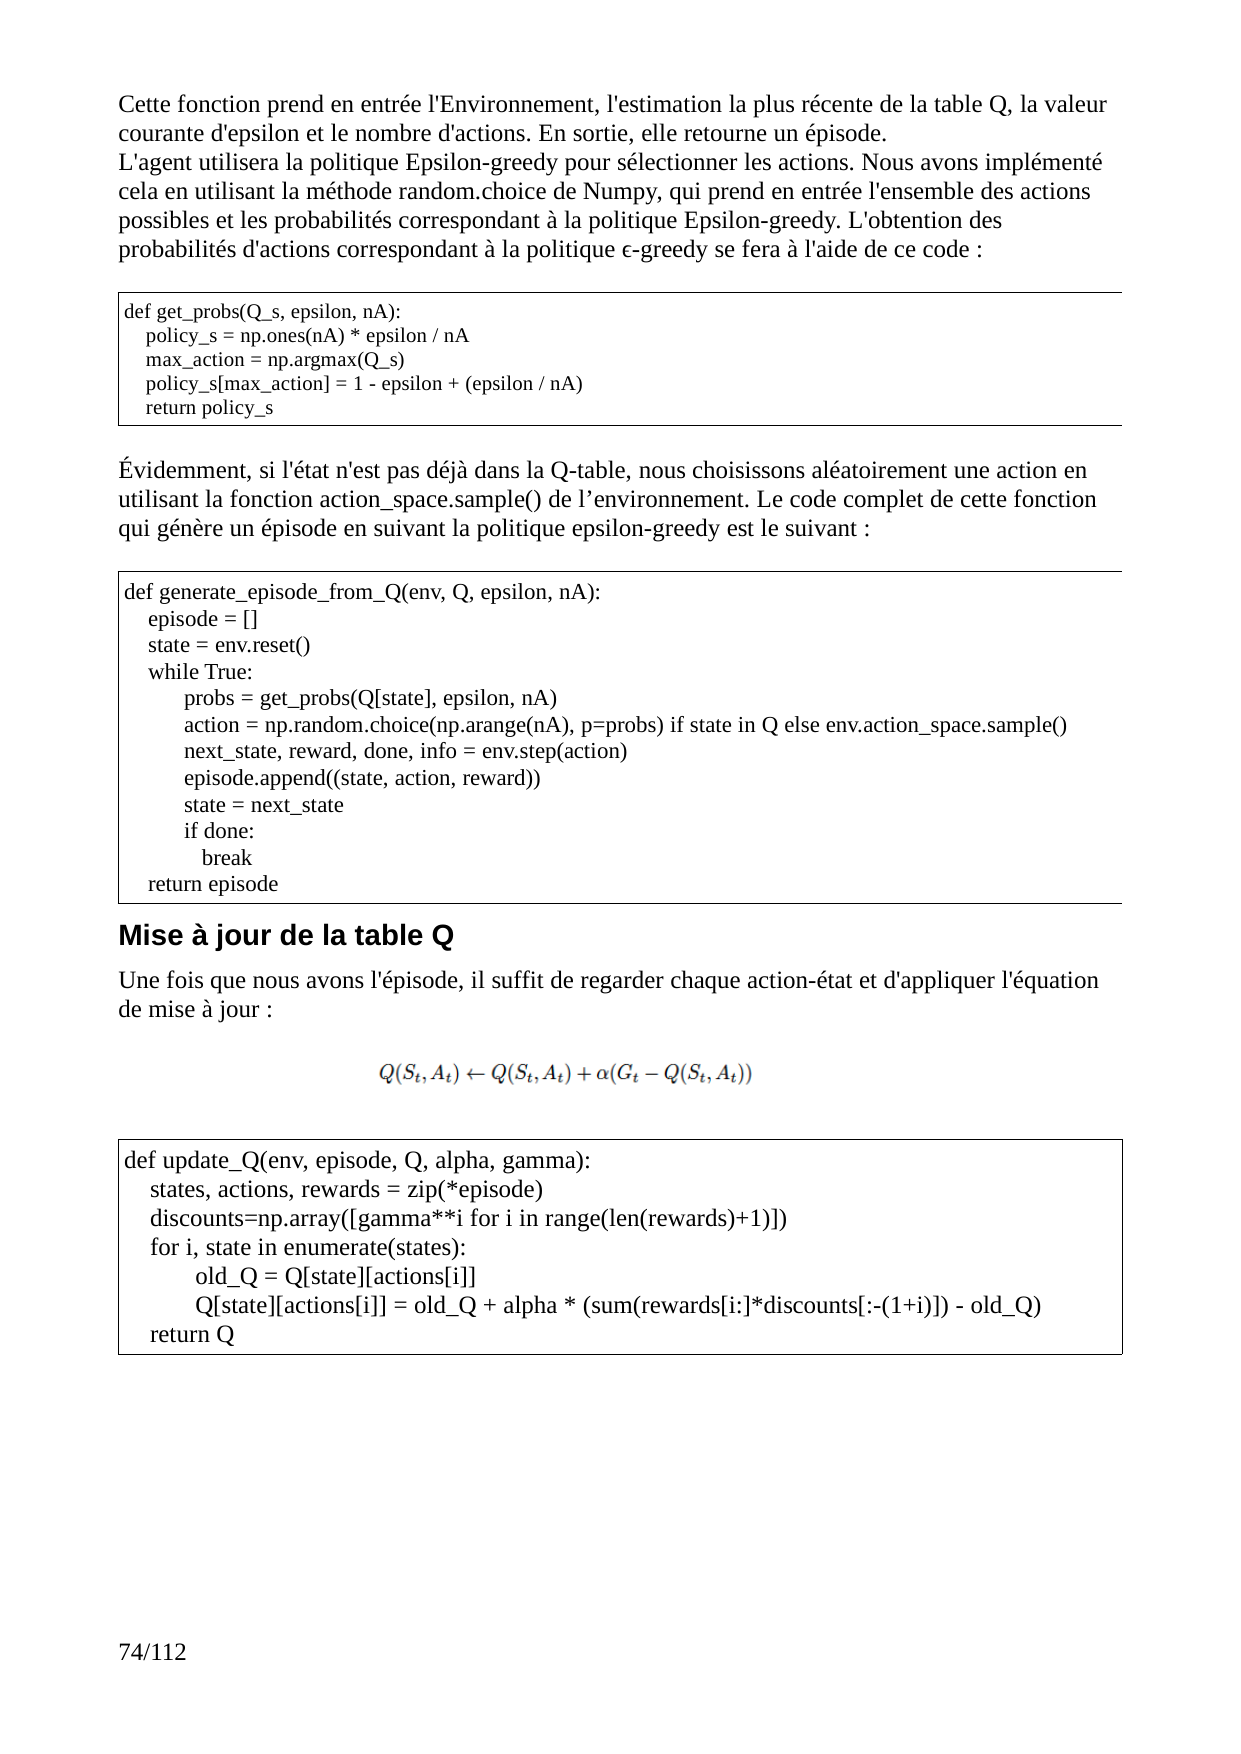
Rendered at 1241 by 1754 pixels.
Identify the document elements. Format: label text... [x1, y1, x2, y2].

table_header def update_Q(env, episode, Q, alpha, gamma): states, actions, rewards = zip(*episode) discounts=np.array([gamma**i for i in range(len(rewards)+1)]) for i, state in enumerate(states): old_Q = Q[state][actions[i]] Q[state][actions[i]] = old_Q + alpha * (sum(rewards[i:]*discounts[:-(1+i)]) - old_Q) return Q [119, 1140, 1122, 1354]
subtitle Mise à jour de la table Q [118, 918, 1122, 952]
table_header def get_probs(Q_s, epsilon, nA): policy_s = np.ones(nA) * epsilon / nA max_action = np.argmax(Q_s) policy_s[max_action] = 1 - epsilon + (epsilon / nA) return policy_s [119, 293, 1122, 425]
picture [317, 1051, 924, 1090]
text Évidemment, si l'état n'est pas déjà dans la Q-table, nous choisissons aléatoirement une action en utilisant la fonction action_space.sample() de l’environnement. Le code complet de cette fonction qui génère un épisode en suivant la politique epsilon-greedy est le suivant : [118, 455, 1122, 542]
text Une fois que nous avons l'épisode, il suffit de regarder chaque action-état et d'appliquer l'équation de mise à jour : [118, 964, 1122, 1023]
text Cette fonction prend en entrée l'Environnement, l'estimation la plus récente de la table Q, la valeur courante d'epsilon et le nombre d'actions. En sortie, elle retourne un épisode. [118, 88, 1122, 147]
text L'agent utilisera la politique Epsilon-greedy pour sélectionner les actions. Nous avons implémenté cela en utilisant la méthode random.choice de Numpy, qui prend en entrée l'ensemble des actions possibles et les probabilités correspondant à la politique Epsilon-greedy. L'obtention des probabilités d'actions correspondant à la politique ϵ-greedy se fera à l'aide de ce code : [118, 147, 1122, 263]
table_header def generate_episode_from_Q(env, Q, epsilon, nA): episode = [] state = env.reset() while True: probs = get_probs(Q[state], epsilon, nA) action = np.random.choice(np.arange(nA), p=probs) if state in Q else env.action_space.sample() next_state, reward, done, info = env.step(action) episode.append((state, action, reward)) state = next_state if done: break return episode [119, 572, 1122, 902]
